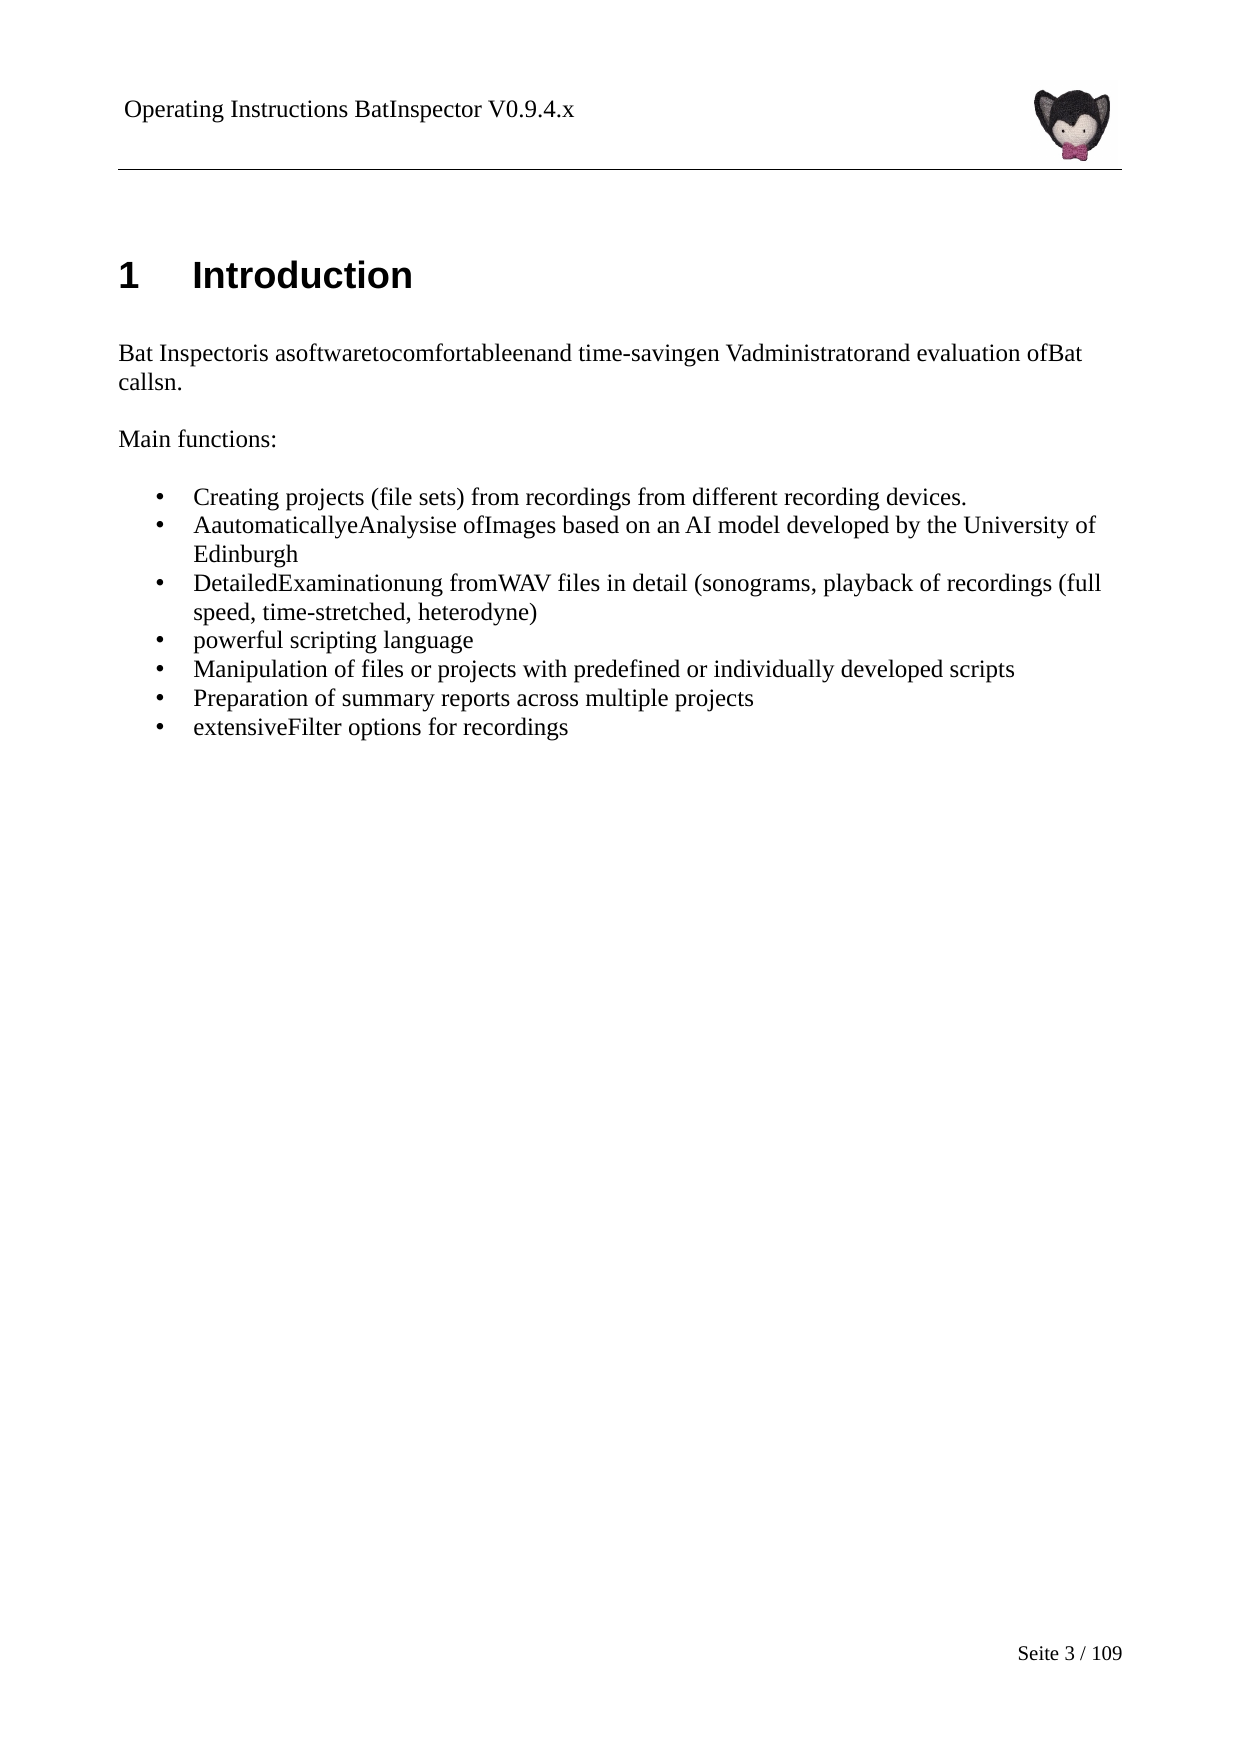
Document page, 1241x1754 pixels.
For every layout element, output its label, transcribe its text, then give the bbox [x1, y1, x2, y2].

text Main functions: [118, 424, 1122, 453]
list DetailedExaminationung fromWAV files in detail (sonograms, playback of recordings (full speed, time-stretched, heterodyne) [156, 568, 1122, 626]
picture [1030, 80, 1119, 169]
list powerful scripting language [156, 626, 1122, 654]
list Creating projects (file sets) from recordings from different recording devices. [156, 482, 1122, 511]
list Manipulation of files or projects with predefined or individually developed scripts [156, 654, 1122, 683]
list extensiveFilter options for recordings [156, 712, 1122, 741]
list Preparation of summary reports across multiple projects [156, 683, 1122, 712]
text Bat Inspectoris asoftwaretocomfortableenand time-savingen Vadministratorand evaluation ofBat callsn. [118, 338, 1122, 396]
list AautomaticallyeAnalysise ofImages based on an AI model developed by the University of Edinburgh [156, 511, 1122, 568]
subtitle Introduction [118, 253, 1122, 297]
